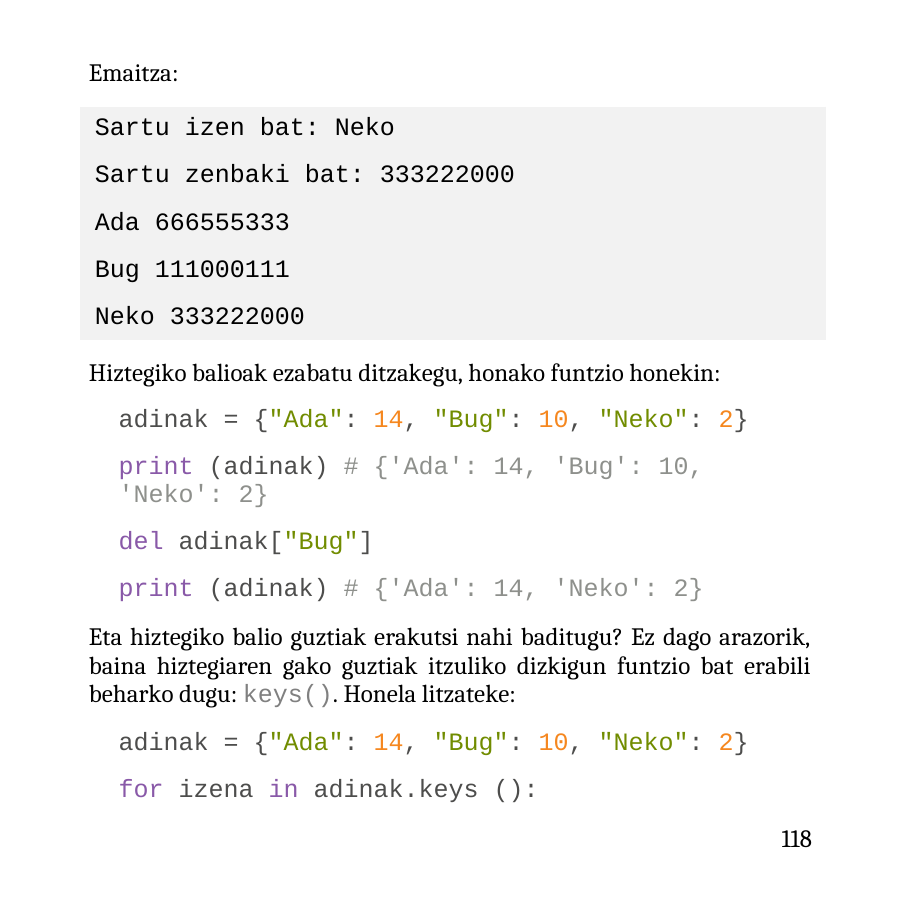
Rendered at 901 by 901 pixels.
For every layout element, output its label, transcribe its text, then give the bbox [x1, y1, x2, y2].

text print (adinak) # {'Ada': 14, 'Neko': 2} [118, 576, 811, 604]
text Hiztegiko balioak ezabatu ditzakegu, honako funtzio honekin: [89, 359, 811, 387]
text Bug 111000111 [86, 248, 820, 284]
text Eta hiztegiko balio guztiak erakutsi nahi baditugu? Ez dago arazorik, baina hiztegiaren gako guztiak itzuliko dizkigun funtzio bat erabili beharko dugu: keys(). Honela litzateke: [89, 623, 811, 710]
text Neko 333222000 [86, 295, 820, 334]
text del adinak["Bug"] [118, 529, 811, 557]
text for izena in adinak.keys (): [118, 776, 811, 804]
text Sartu zenbaki bat: 333222000 [86, 154, 820, 190]
text adinak = {"Ada": 14, "Bug": 10, "Neko": 2} [118, 406, 811, 434]
text Emaitza: [89, 59, 811, 88]
text Sartu izen bat: Neko [86, 113, 820, 143]
text Ada 666555333 [86, 201, 820, 237]
text adinak = {"Ada": 14, "Bug": 10, "Neko": 2} [118, 729, 811, 757]
text print (adinak) # {'Ada': 14, 'Bug': 10, 'Neko': 2} [118, 453, 811, 510]
